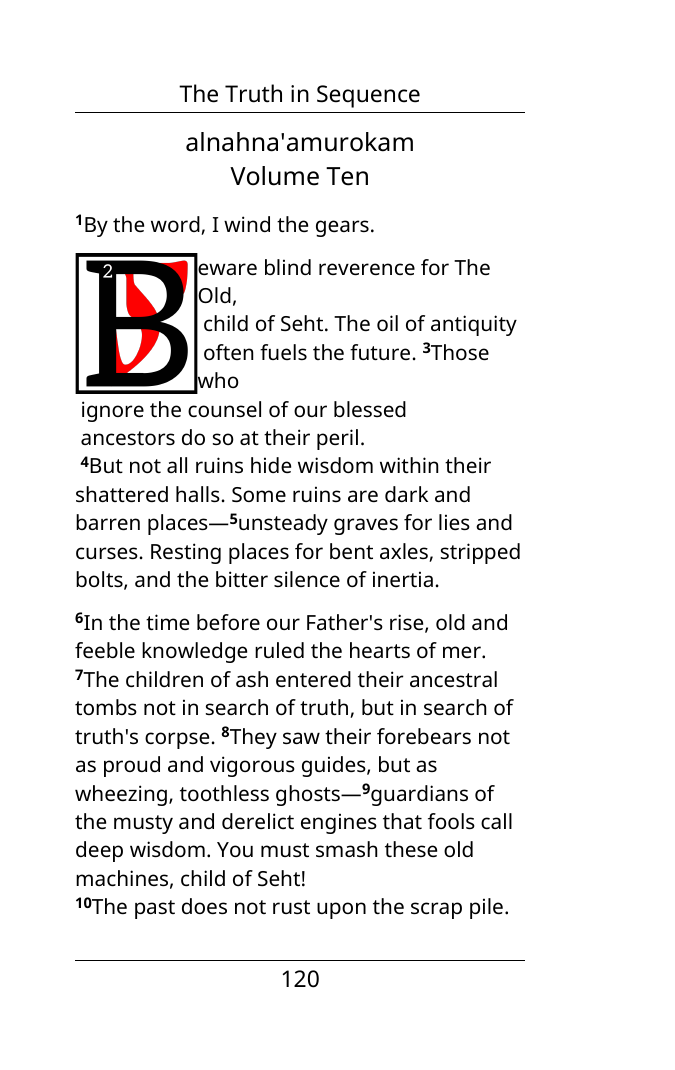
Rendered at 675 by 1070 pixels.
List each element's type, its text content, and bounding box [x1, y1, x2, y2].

text often fuels the future. 3Those who [75, 338, 525, 395]
text Volume Ten [75, 159, 525, 193]
picture [75, 253, 198, 394]
text ancestors do so at their peril. [75, 423, 525, 452]
text child of Seht. The oil of antiquity [198, 309, 525, 338]
text ignore the counsel of our blessed [75, 395, 525, 423]
text 1By the word, I wind the gears. [75, 210, 525, 238]
text alnahna'amurokam [75, 125, 525, 159]
text eware blind reverence for The Old, [198, 253, 525, 309]
text 6In the time before our Father's rise, old and feeble knowledge ruled the hearts of mer. 7The children of ash entered their ancestral tombs not in search of truth, but in search of truth's corpse. 8They saw their forebears not as proud and vigorous guides, but as wheezing, toothless ghosts—9guardians of the musty and derelict engines that fools call deep wisdom. You must smash these old machines, child of Seht! 10The past does not rust upon the scrap pile. [75, 608, 525, 921]
text 4But not all ruins hide wisdom within their shattered halls. Some ruins are dark and barren places—5unsteady graves for lies and curses. Resting places for bent axles, stripped bolts, and the bitter silence of inertia. [75, 452, 525, 594]
